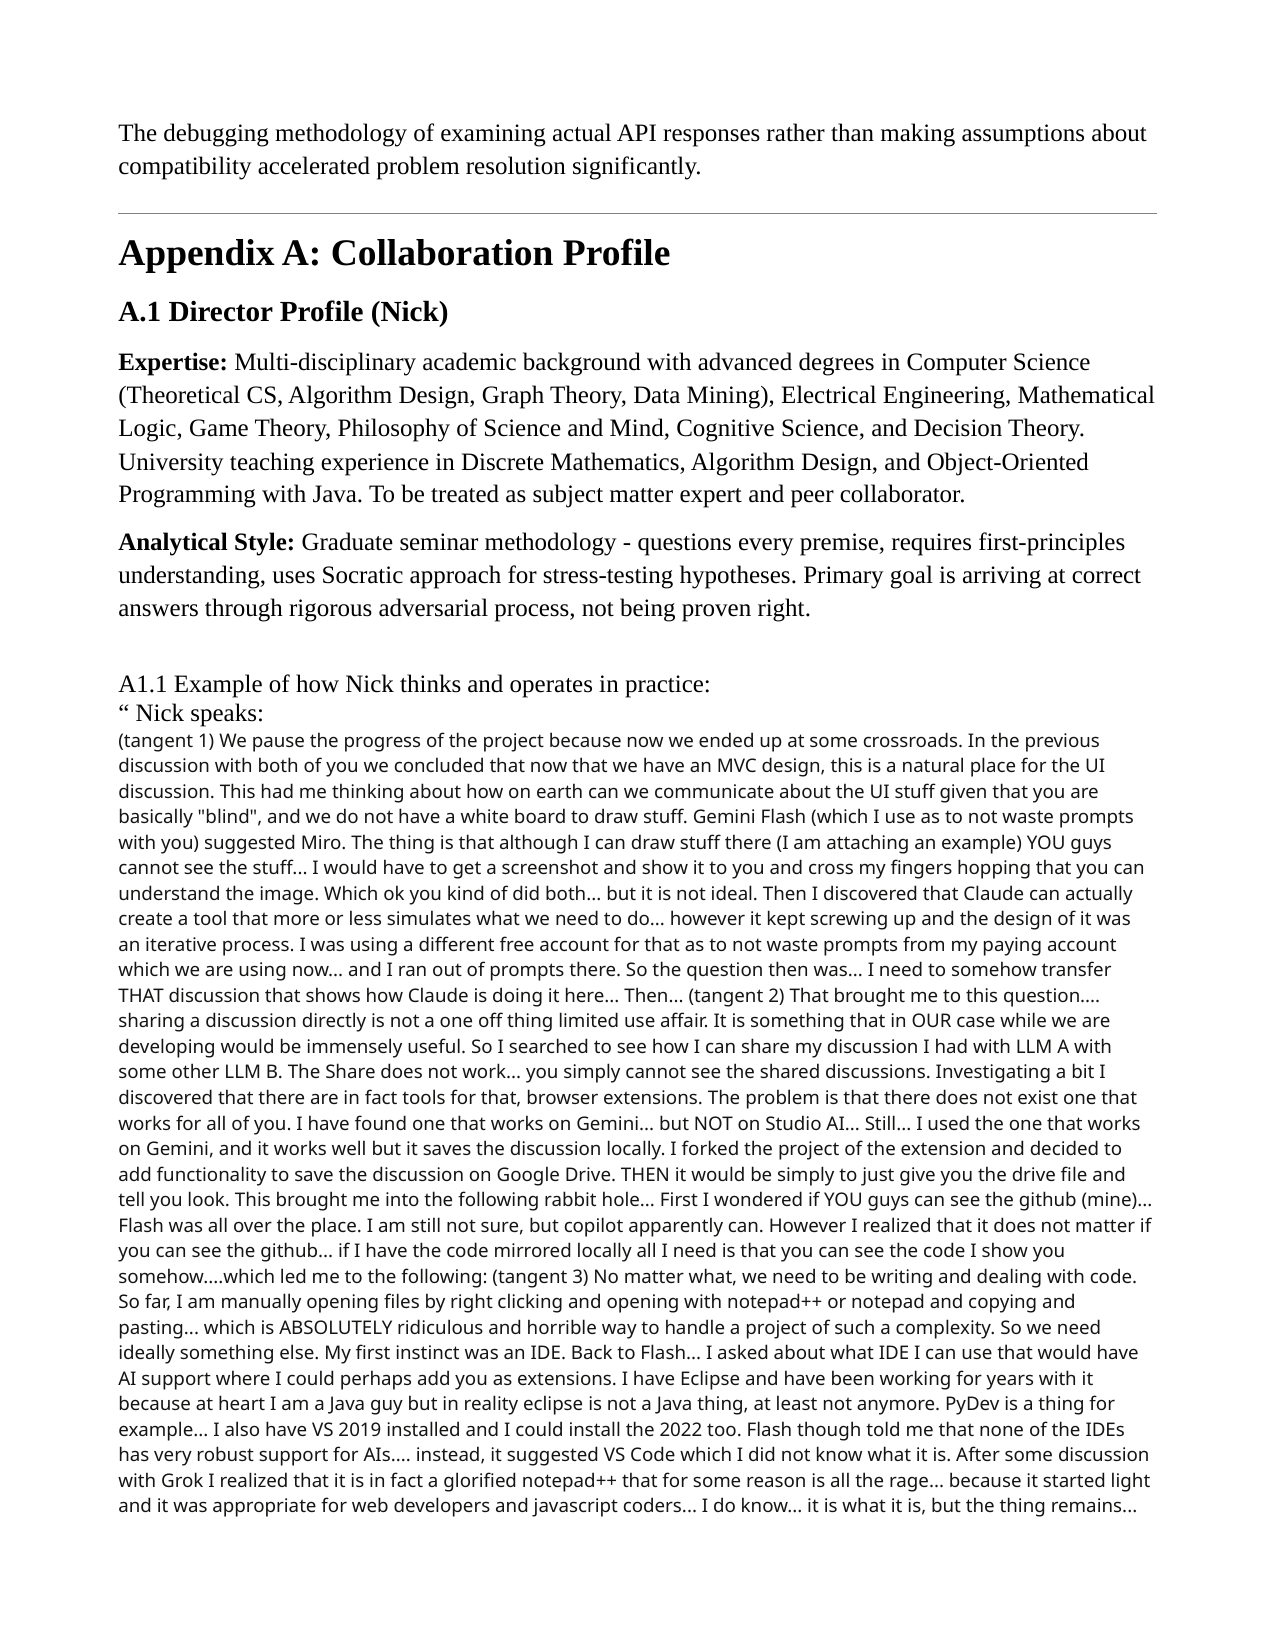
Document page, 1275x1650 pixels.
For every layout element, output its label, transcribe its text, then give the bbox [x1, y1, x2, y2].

text Analytical Style: Graduate seminar methodology - questions every premise, requires first-principles understanding, uses Socratic approach for stress-testing hypotheses. Primary goal is arriving at correct answers through rigorous adversarial process, not being proven right. [118, 527, 1157, 622]
subtitle Appendix A: Collaboration Profile [118, 230, 1157, 273]
text Expertise: Multi-disciplinary academic background with advanced degrees in Computer Science (Theoretical CS, Algorithm Design, Graph Theory, Data Mining), Electrical Engineering, Mathematical Logic, Game Theory, Philosophy of Science and Mind, Cognitive Science, and Decision Theory. University teaching experience in Discrete Mathematics, Algorithm Design, and Object-Oriented Programming with Java. To be treated as subject matter expert and peer collaborator. [118, 347, 1157, 508]
text The debugging methodology of examining actual API responses rather than making assumptions about compatibility accelerated problem resolution significantly. [118, 118, 1157, 180]
subtitle A.1 Director Profile (Nick) [118, 294, 1157, 328]
text A1.1 Example of how Nick thinks and operates in practice: “ Nick speaks: (tangent 1) We pause the progress of the project because now we ended up at some crossroads. In the previous discussion with both of you we concluded that now that we have an MVC design, this is a natural place for the UI discussion. This had me thinking about how on earth can we communicate about the UI stuff given that you are basically "blind", and we do not have a white board to draw stuff. Gemini Flash (which I use as to not waste prompts with you) suggested Miro. The thing is that although I can draw stuff there (I am attaching an example) YOU guys cannot see the stuff... I would have to get a screenshot and show it to you and cross my fingers hopping that you can understand the image. Which ok you kind of did both... but it is not ideal. Then I discovered that Claude can actually create a tool that more or less simulates what we need to do... however it kept screwing up and the design of it was an iterative process. I was using a different free account for that as to not waste prompts from my paying account which we are using now... and I ran out of prompts there. So the question then was... I need to somehow transfer THAT discussion that shows how Claude is doing it here... Then... (tangent 2) That brought me to this question.... sharing a discussion directly is not a one off thing limited use affair. It is something that in OUR case while we are developing would be immensely useful. So I searched to see how I can share my discussion I had with LLM A with some other LLM B. The Share does not work... you simply cannot see the shared discussions. Investigating a bit I discovered that there are in fact tools for that, browser extensions. The problem is that there does not exist one that works for all of you. I have found one that works on Gemini... but NOT on Studio AI... Still... I used the one that works on Gemini, and it works well but it saves the discussion locally. I forked the project of the extension and decided to add functionality to save the discussion on Google Drive. THEN it would be simply to just give you the drive file and tell you look. This brought me into the following rabbit hole... First I wondered if YOU guys can see the github (mine)... Flash was all over the place. I am still not sure, but copilot apparently can. However I realized that it does not matter if you can see the github... if I have the code mirrored locally all I need is that you can see the code I show you somehow....which led me to the following: (tangent 3) No matter what, we need to be writing and dealing with code. So far, I am manually opening files by right clicking and opening with notepad++ or notepad and copying and pasting... which is ABSOLUTELY ridiculous and horrible way to handle a project of such a complexity. So we need ideally something else. My first instinct was an IDE. Back to Flash... I asked about what IDE I can use that would have AI support where I could perhaps add you as extensions. I have Eclipse and have been working for years with it because at heart I am a Java guy but in reality eclipse is not a Java thing, at least not anymore. PyDev is a thing for example... I also have VS 2019 installed and I could install the 2022 too. Flash though told me that none of the IDEs has very robust support for AIs.... instead, it suggested VS Code which I did not know what it is. After some discussion with Grok I realized that it is in fact a glorified notepad++ that for some reason is all the rage... because it started light and it was appropriate for web developers and javascript coders... I do know... it is what it is, but the thing remains... [118, 641, 1157, 1518]
